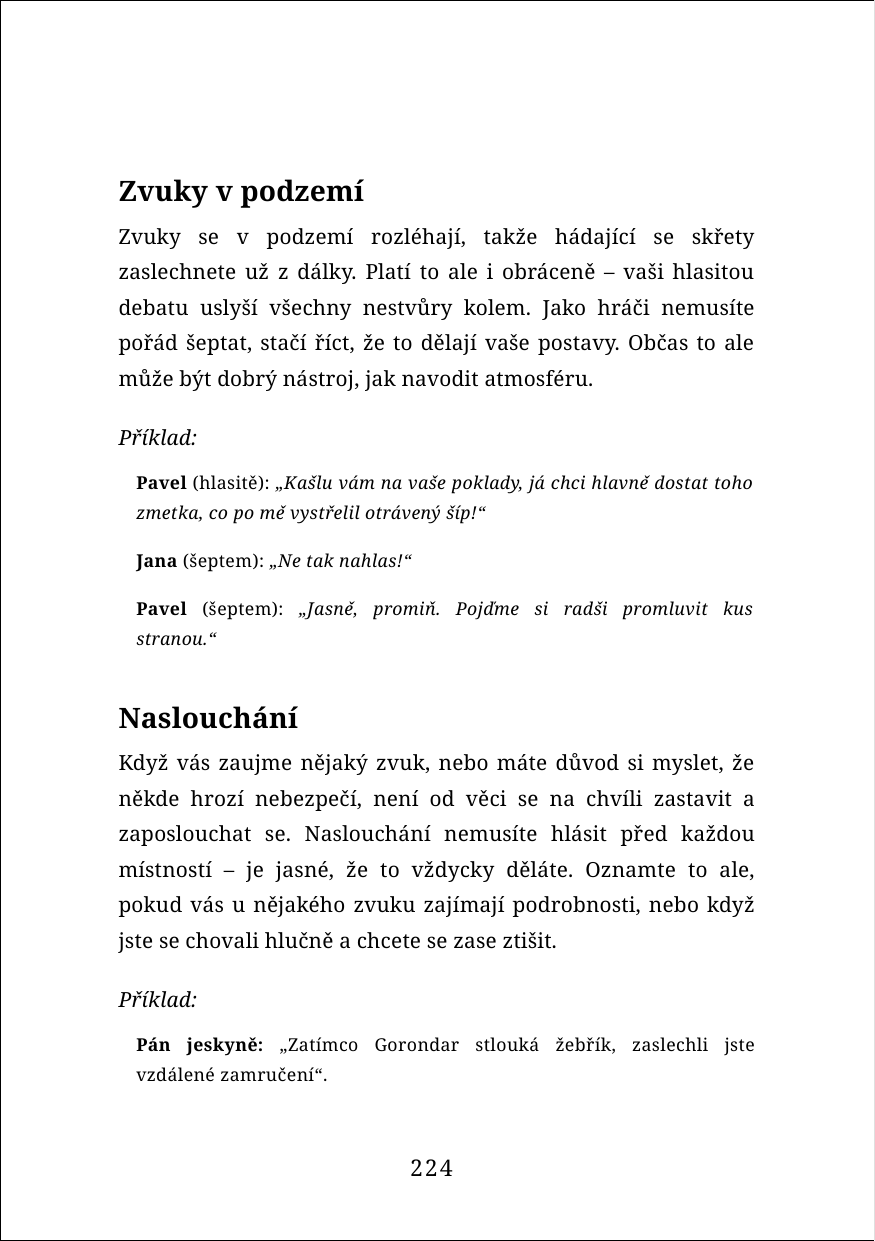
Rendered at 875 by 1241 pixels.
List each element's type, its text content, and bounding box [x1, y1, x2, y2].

text Jana (šeptem): „Ne tak nahlas!“ [136, 548, 756, 573]
text Zvuky se v podzemí rozléhají, takže hádající se skřety zaslechnete už z dálky. Platí to ale i obráceně – vaši hlasitou debatu uslyší všechny nestvůry kolem. Jako hráči nemusíte pořád šeptat, stačí říct, že to dělají vaše postavy. Občas to ale může být dobrý nástroj, jak navodit atmosféru. [118, 222, 756, 392]
text Když vás zaujme nějaký zvuk, nebo máte důvod si myslet, že někde hrozí nebezpečí, není od věci se na chvíli zastavit a zaposlouchat se. Naslouchání nemusíte hlásit před každou místností – je jasné, že to vždycky děláte. Oznamte to ale, pokud vás u nějakého zvuku zajímají podrobnosti, nebo když jste se chovali hlučně a chcete se zase ztišit. [118, 748, 756, 954]
text Pavel (hlasitě): „Kašlu vám na vaše poklady, já chci hlavně dostat toho zmetka, co po mě vystřelil otrávený šíp!“ [136, 470, 756, 525]
text Příklad: [118, 423, 756, 452]
subtitle Naslouchání [118, 698, 756, 737]
text Příklad: [118, 985, 756, 1013]
subtitle Zvuky v podzemí [118, 172, 756, 210]
text Pán jeskyně: „Zatímco Gorondar stlouká žebřík, zaslechli jste vzdálené zamručení“. [136, 1032, 756, 1087]
text Pavel (šeptem): „Jasně, promiň. Pojďme si radši promluvit kus stranou.“ [136, 596, 756, 651]
